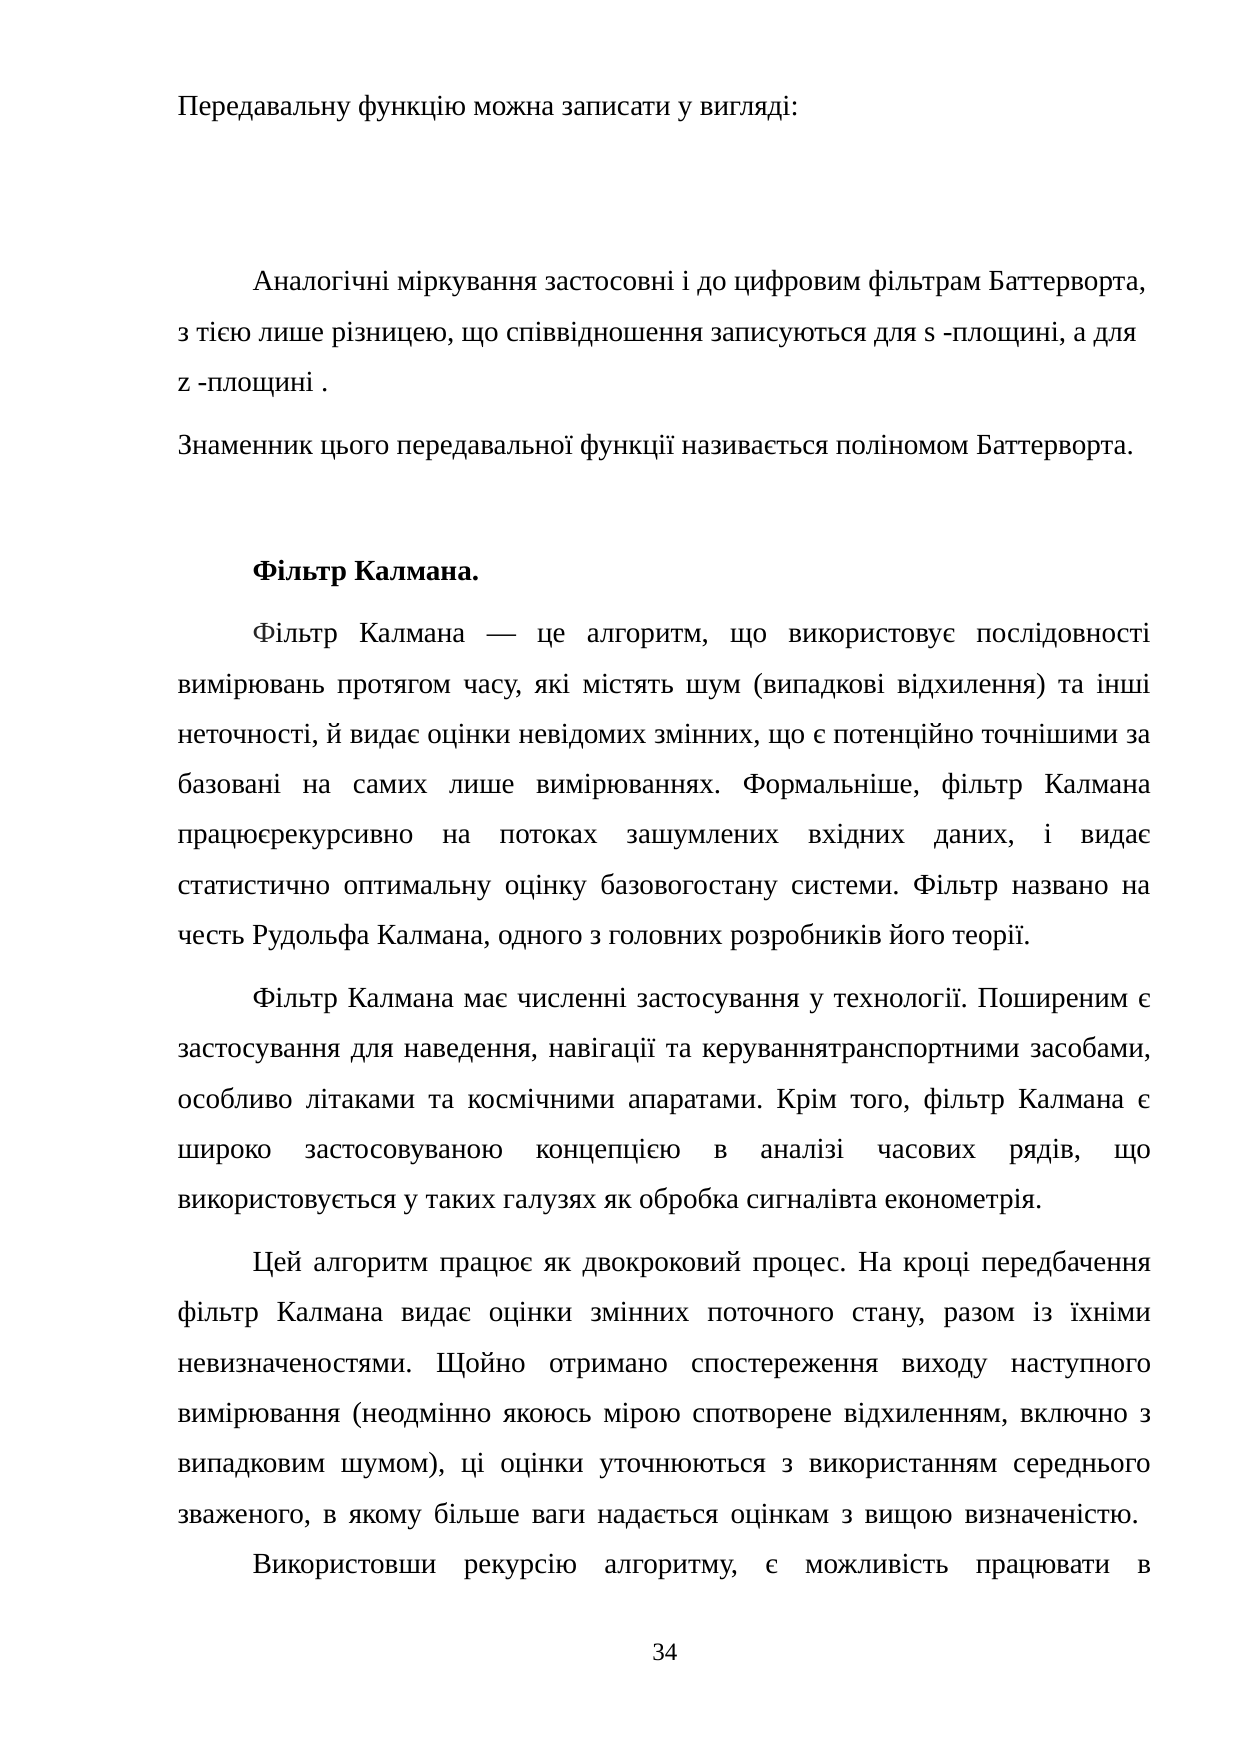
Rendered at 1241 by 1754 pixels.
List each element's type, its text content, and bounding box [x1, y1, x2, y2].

text Знаменник цього передавальної функції називається поліномом Баттерворта. [177, 427, 1152, 461]
text Передавальну функцію можна записати у вигляді: [177, 88, 1152, 122]
text Фільтр Калмана — це алгоритм, що використовує послідовності вимірювань протягом часу, які містять шум (випадкові відхилення) та інші неточності, й видає оцінки невідомих змінних, що є потенційно точнішими за базовані на самих лише вимірюваннях. Формальніше, фільтр Калмана працюєрекурсивно на потоках зашумлених вхідних даних, і видає статистично оптимальну оцінку базовогостану системи. Фільтр названо на честь Рудольфа Калмана, одного з головних розробників його теорії. [177, 615, 1152, 951]
text Фільтр Калмана має численні застосування у технології. Поширеним є застосування для наведення, навігації та керуваннятранспортними засобами, особливо літаками та космічними апаратами. Крім того, фільтр Калмана є широко застосовуваною концепцією в аналізі часових рядів, що використовується у таких галузях як обробка сигналівта економетрія. [177, 980, 1152, 1215]
text Аналогічні міркування застосовні і до цифровим фільтрам Баттерворта, з тією лише різницею, що співвідношення записуються для s -площині, а для z -площині . [177, 263, 1152, 398]
text Фільтр Калмана. [177, 553, 1152, 586]
text Цей алгоритм працює як двокроковий процес. На кроці передбачення фільтр Калмана видає оцінки змінних поточного стану, разом із їхніми невизначеностями. Щойно отримано спостереження виходу наступного вимірювання (неодмінно якоюсь мірою спотворене відхиленням, включно з випадковим шумом), ці оцінки уточнюються з використанням середнього зваженого, в якому більше ваги надається оцінкам з вищою визначеністю. Використовши рекурсію алгоритму, є можливість працювати в [177, 1244, 1152, 1579]
